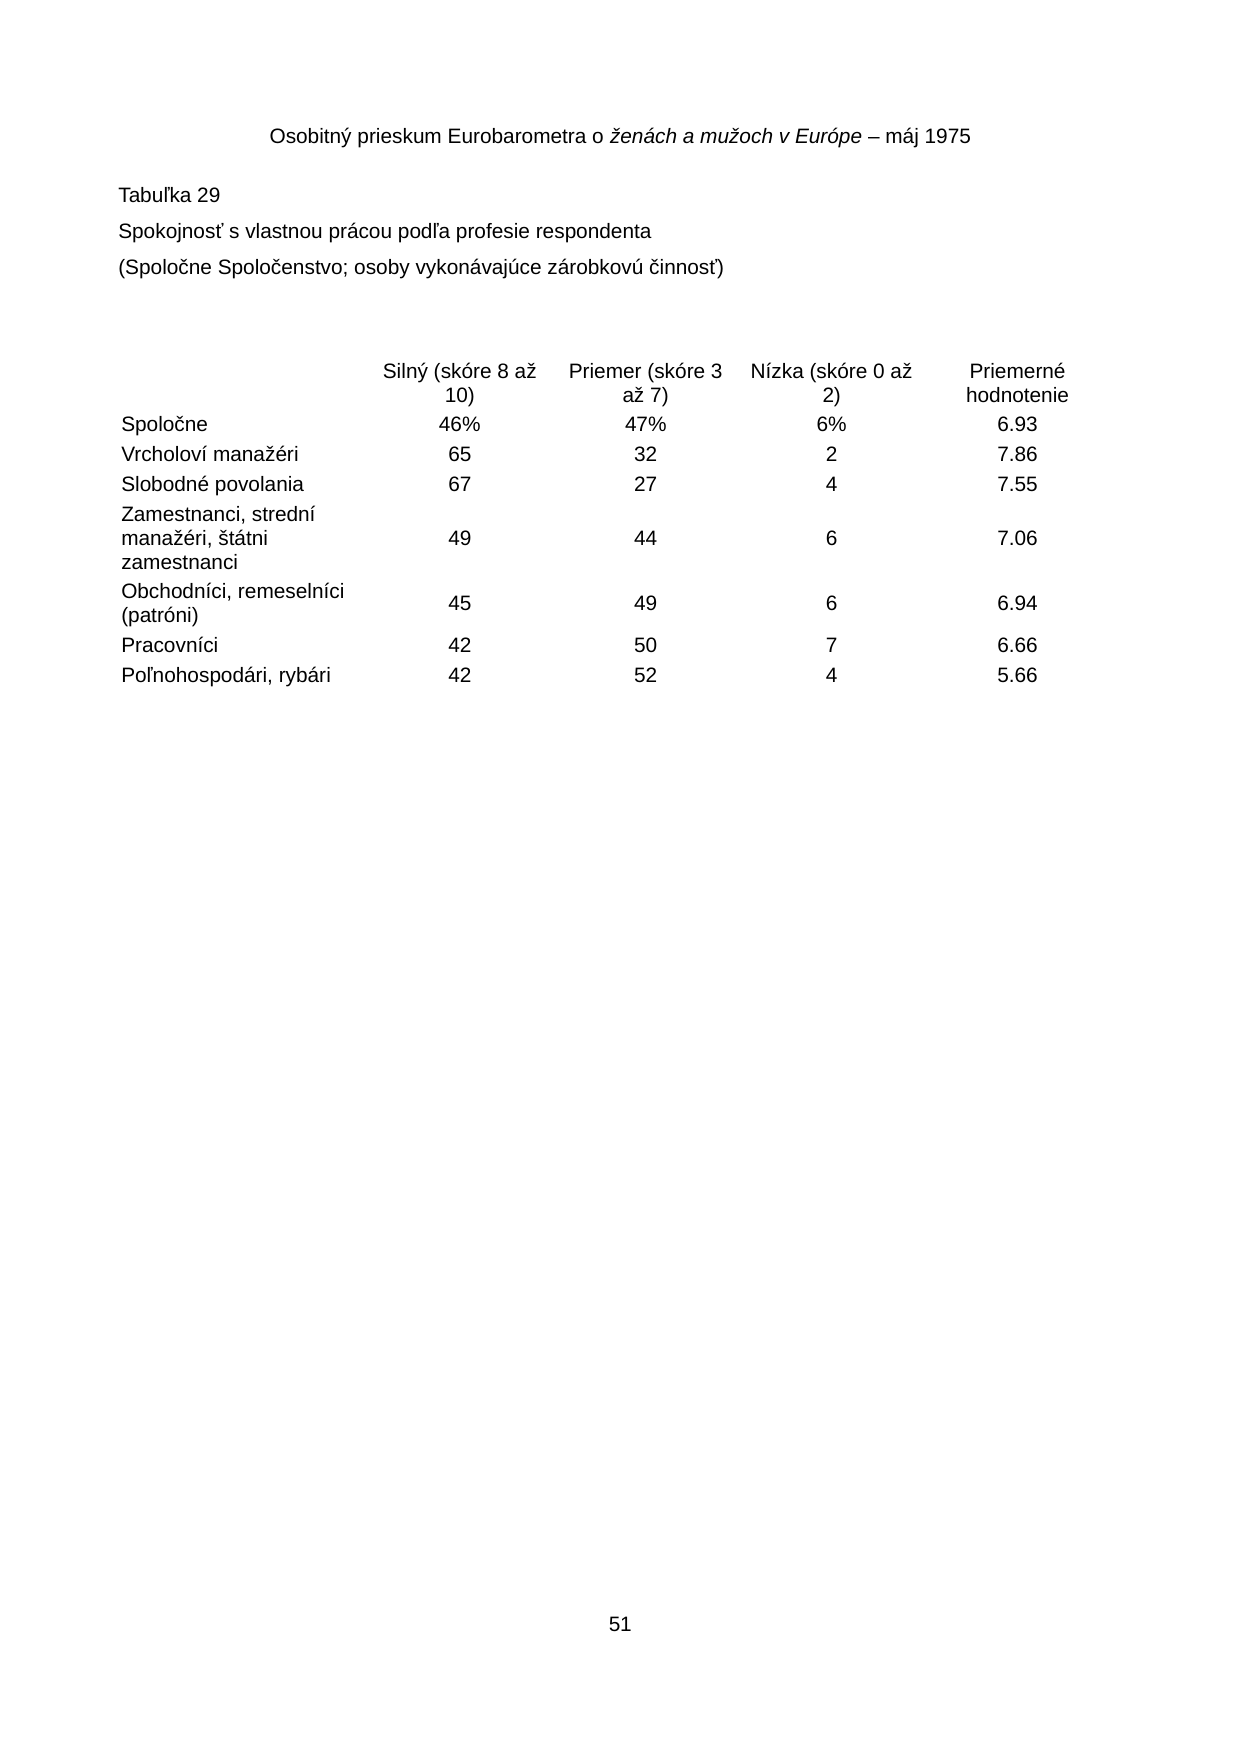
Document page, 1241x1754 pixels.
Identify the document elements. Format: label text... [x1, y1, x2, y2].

table_cell 6 [739, 576, 924, 630]
table_cell 44 [553, 499, 738, 576]
table_cell 42 [367, 660, 552, 690]
table_cell 46% [367, 409, 552, 439]
table_cell 65 [367, 439, 552, 469]
table_cell Slobodné povolania [118, 469, 367, 499]
table_cell 7,86 [924, 439, 1110, 469]
table_cell 7,06 [924, 499, 1110, 576]
table_cell 2 [739, 439, 924, 469]
table_cell 50 [553, 630, 738, 660]
table_cell 6% [739, 409, 924, 439]
table_header Silný (skóre 8 až 10) [367, 356, 552, 409]
table_header Priemerné hodnotenie [924, 356, 1110, 409]
table_cell 49 [367, 499, 552, 576]
table_cell Spoločne [118, 409, 367, 439]
table_header Priemer (skóre 3 až 7) [553, 356, 738, 409]
table_cell 52 [553, 660, 738, 690]
table_cell 4 [739, 469, 924, 499]
table_cell Pracovníci [118, 630, 367, 660]
table_cell Vrcholoví manažéri [118, 439, 367, 469]
table_cell 6 [739, 499, 924, 576]
table_cell 6,93 [924, 409, 1110, 439]
table_cell 67 [367, 469, 552, 499]
table_cell Poľnohospodári, rybári [118, 660, 367, 690]
table_cell 42 [367, 630, 552, 660]
table_cell 6,66 [924, 630, 1110, 660]
table_cell 47% [553, 409, 738, 439]
text Tabuľka 29 [118, 183, 1122, 207]
table_cell Zamestnanci, strední manažéri, štátni zamestnanci [118, 499, 367, 576]
text (Spoločne Spoločenstvo; osoby vykonávajúce zárobkovú činnosť) [118, 254, 1122, 278]
table_cell 49 [553, 576, 738, 630]
table_cell 32 [553, 439, 738, 469]
table_header [118, 356, 367, 409]
table_cell 27 [553, 469, 738, 499]
table_header Nízka (skóre 0 až 2) [739, 356, 924, 409]
table_cell 6,94 [924, 576, 1110, 630]
table_cell 5,66 [924, 660, 1110, 690]
table_cell 4 [739, 660, 924, 690]
table_cell 7,55 [924, 469, 1110, 499]
table_cell 7 [739, 630, 924, 660]
table_cell Obchodníci, remeselníci (patróni) [118, 576, 367, 630]
table_cell 45 [367, 576, 552, 630]
text Spokojnosť s vlastnou prácou podľa profesie respondenta [118, 219, 1122, 243]
